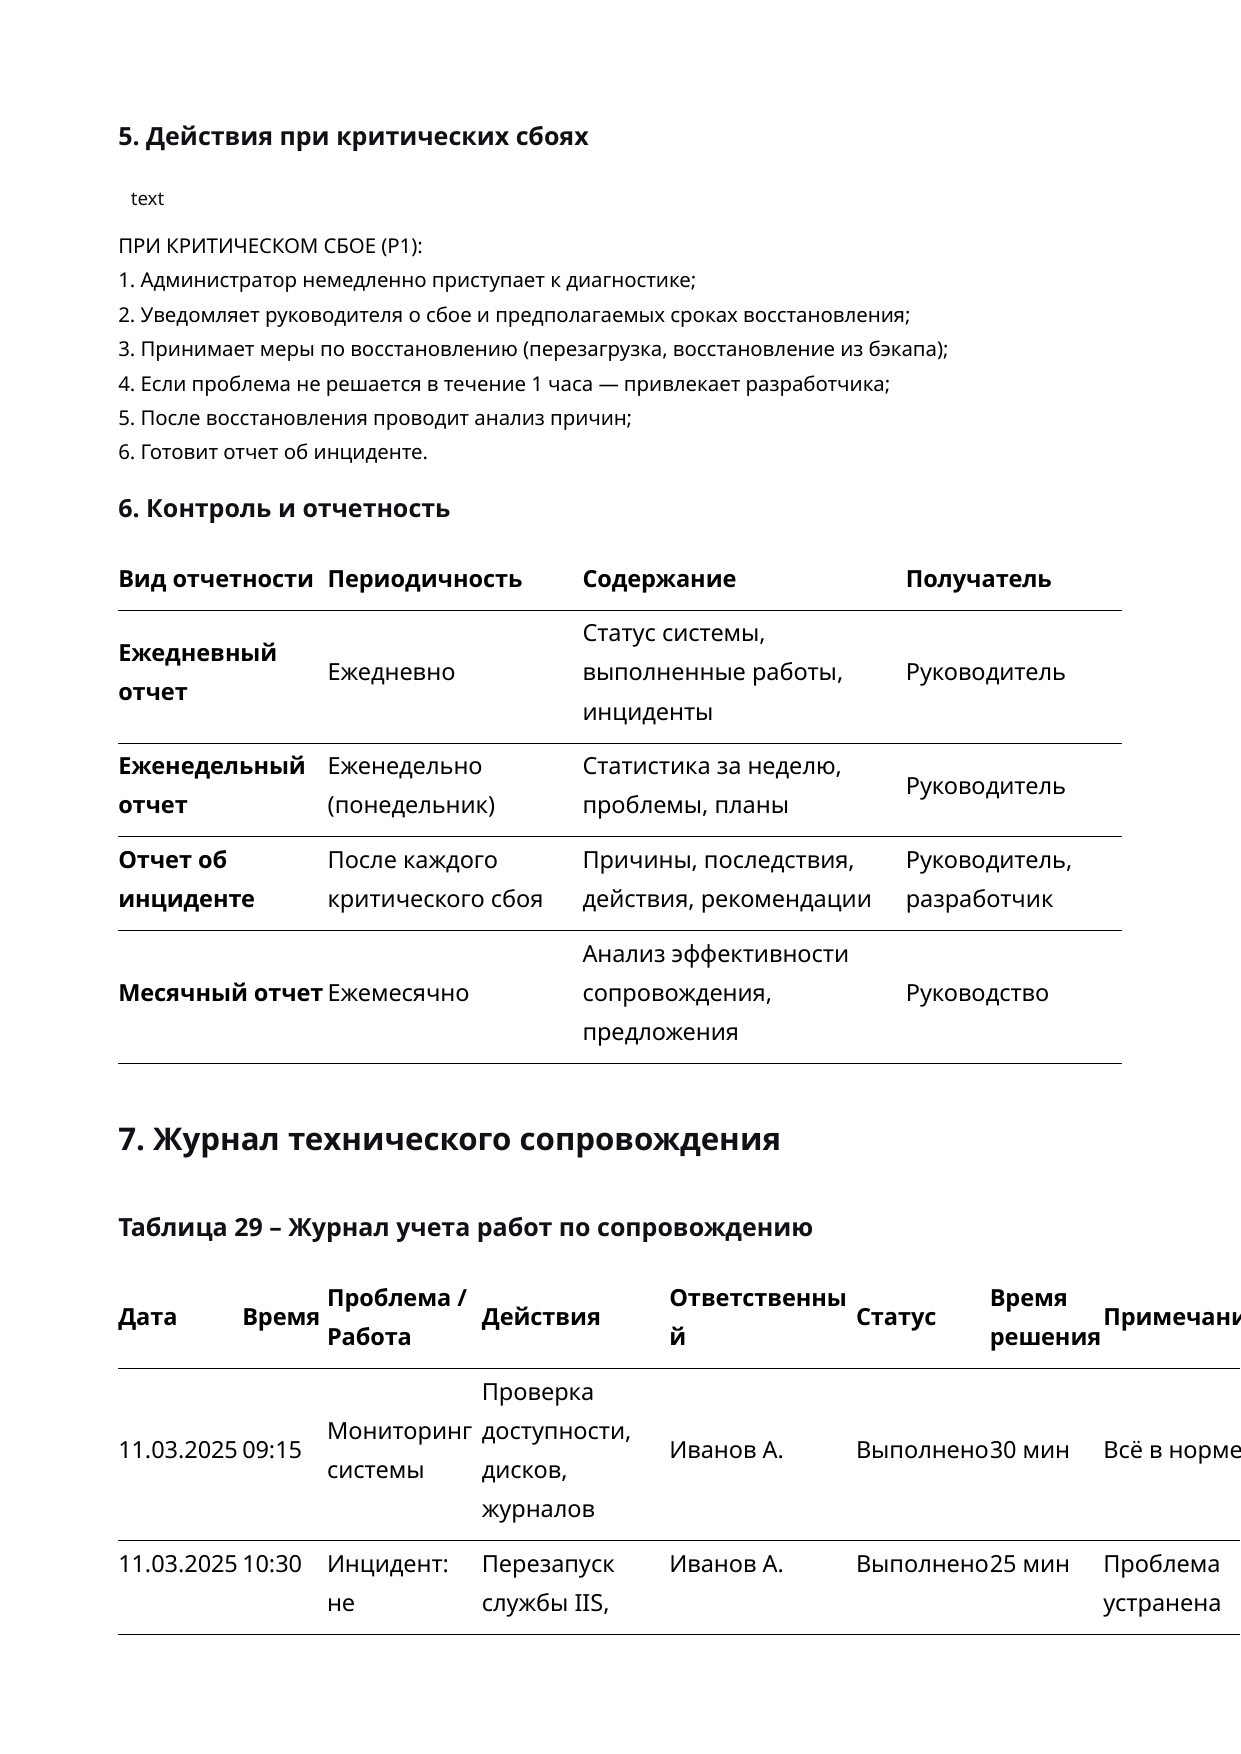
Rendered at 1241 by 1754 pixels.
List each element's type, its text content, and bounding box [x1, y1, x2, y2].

table_cell 25 мин [990, 1541, 1103, 1634]
text Таблица 29 – Журнал учета работ по сопровождению [118, 1210, 1122, 1244]
text ПРИ КРИТИЧЕСКОМ СБОЕ (P1): [118, 225, 1122, 259]
table_cell Руководство [906, 931, 1122, 1063]
table_cell Руководитель [906, 611, 1122, 742]
table_header Время решения [990, 1274, 1103, 1368]
table_cell Анализ эффективности сопровождения, предложения [582, 931, 906, 1063]
table_header Примечание [1103, 1274, 1240, 1368]
table_header Дата [118, 1274, 242, 1368]
text 6. Готовит отчет об инциденте. [118, 431, 1122, 466]
table_header Проблема / Работа [327, 1274, 482, 1368]
text 2. Уведомляет руководителя о сбое и предполагаемых сроках восстановления; [118, 294, 1122, 328]
table_cell Еженедельно (понедельник) [328, 744, 582, 836]
table_cell Выполнено [856, 1369, 989, 1540]
text text [131, 182, 1122, 210]
table_cell Ежедневный отчет [118, 611, 327, 742]
table_cell Еженедельный отчет [118, 744, 327, 836]
table_cell Месячный отчет [118, 931, 327, 1063]
table_header Ответственный [669, 1274, 856, 1368]
table_cell Всё в норме [1103, 1369, 1240, 1540]
table_cell 09:15 [242, 1369, 327, 1540]
table_cell Причины, последствия, действия, рекомендации [582, 837, 906, 930]
table_header Содержание [582, 555, 906, 609]
table_cell Руководитель [906, 744, 1122, 836]
text 3. Принимает меры по восстановлению (перезагрузка, восстановление из бэкапа); [118, 328, 1122, 362]
table_cell 11.03.2025 [118, 1541, 242, 1634]
table_header Статус [856, 1274, 989, 1368]
text 6. Контроль и отчетность [118, 491, 1122, 525]
table_cell Иванов А. [669, 1369, 856, 1540]
table_header Периодичность [328, 555, 582, 609]
table_cell Выполнено [856, 1541, 989, 1634]
table_cell 30 мин [990, 1369, 1103, 1540]
table_cell Статистика за неделю, проблемы, планы [582, 744, 906, 836]
table_cell Перезапуск службы IIS, [482, 1541, 669, 1634]
text 1. Администратор немедленно приступает к диагностике; [118, 259, 1122, 294]
table_header Получатель [906, 555, 1122, 609]
text 5. После восстановления проводит анализ причин; [118, 397, 1122, 431]
text 5. Действия при критических сбоях [118, 118, 1122, 152]
table_cell 11.03.2025 [118, 1369, 242, 1540]
table_cell Руководитель, разработчик [906, 837, 1122, 930]
table_cell Проблема устранена [1103, 1541, 1240, 1634]
table_cell Ежемесячно [328, 931, 582, 1063]
table_cell Ежедневно [328, 611, 582, 742]
table_cell Проверка доступности, дисков, журналов [482, 1369, 669, 1540]
subtitle 7. Журнал технического сопровождения [118, 1113, 1122, 1160]
table_cell Статус системы, выполненные работы, инциденты [582, 611, 906, 742]
table_header Действия [482, 1274, 669, 1368]
table_cell Иванов А. [669, 1541, 856, 1634]
table_cell Отчет об инциденте [118, 837, 327, 930]
table_cell После каждого критического сбоя [328, 837, 582, 930]
table_cell Мониторинг системы [327, 1369, 482, 1540]
table_header Вид отчетности [118, 555, 327, 609]
table_cell Инцидент: не [327, 1541, 482, 1634]
table_header Время [242, 1274, 327, 1368]
text 4. Если проблема не решается в течение 1 часа — привлекает разработчика; [118, 362, 1122, 397]
table_cell 10:30 [242, 1541, 327, 1634]
